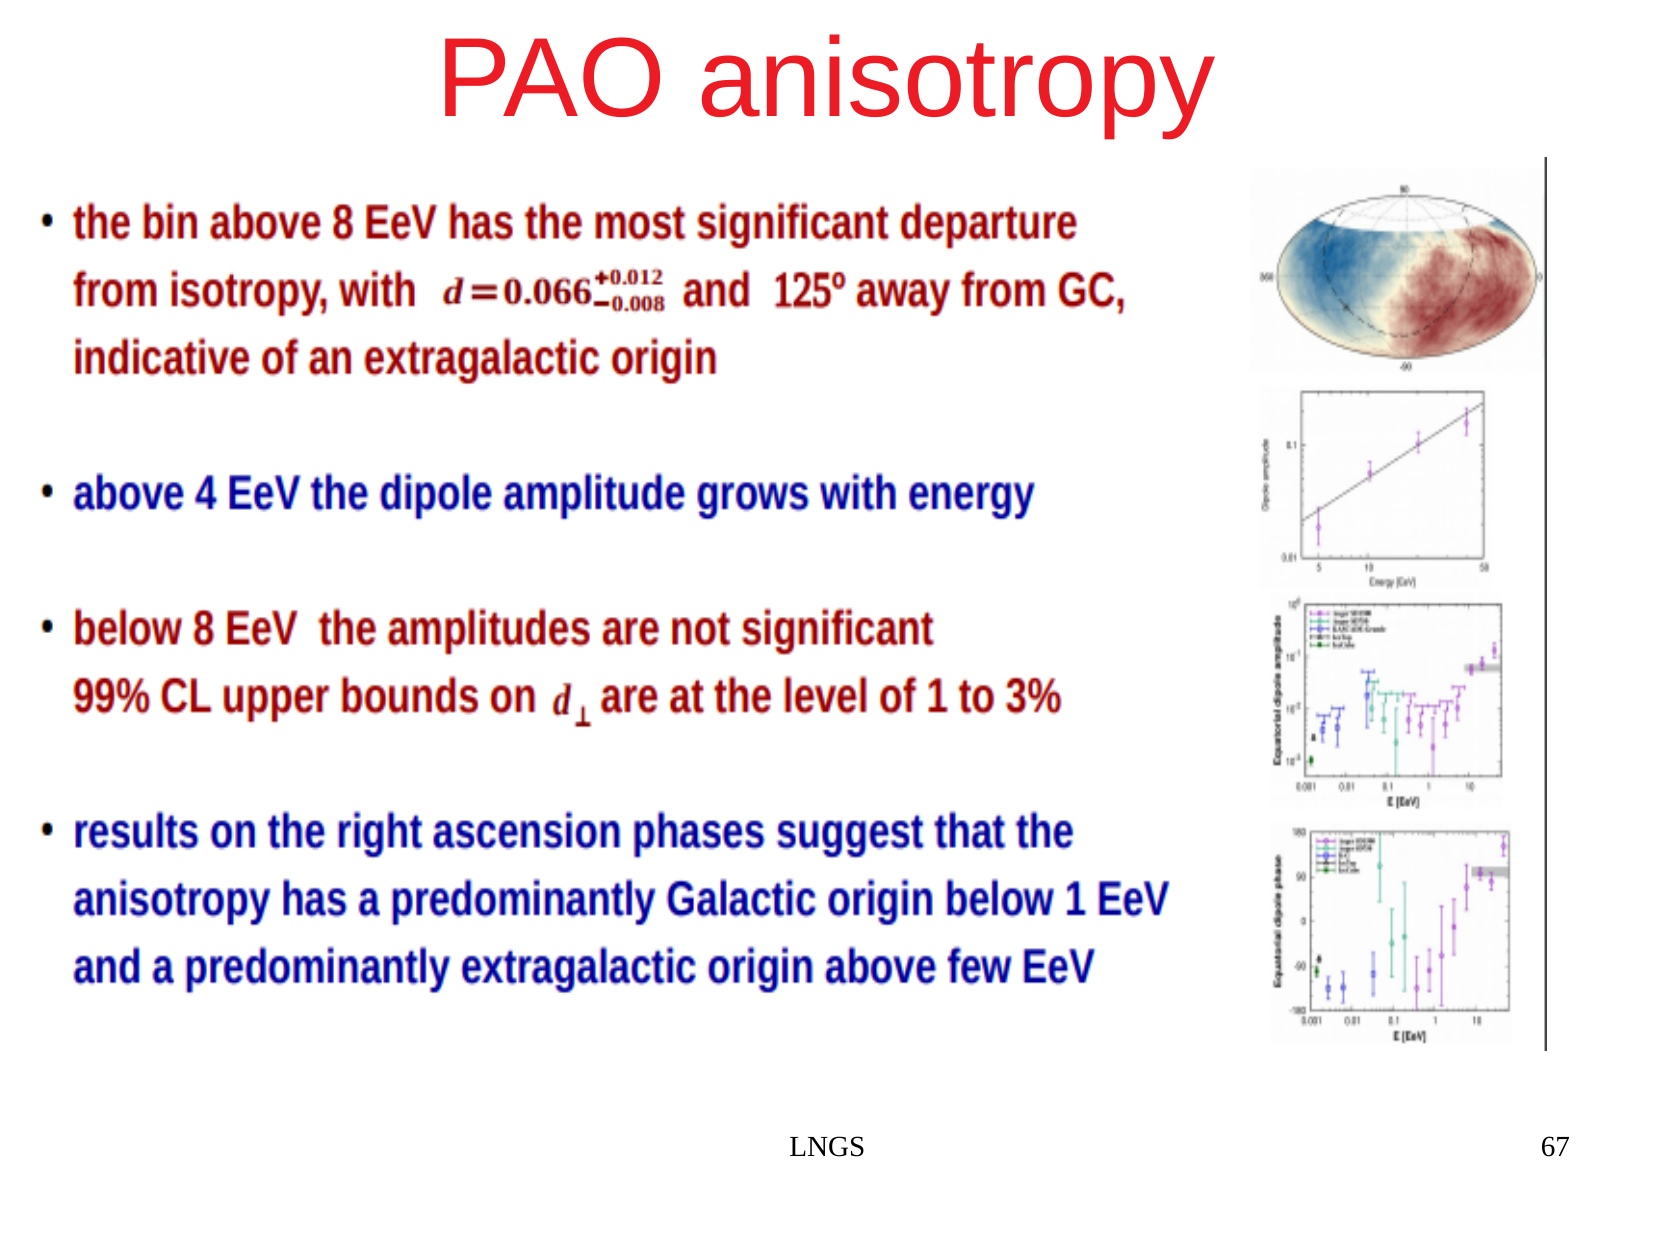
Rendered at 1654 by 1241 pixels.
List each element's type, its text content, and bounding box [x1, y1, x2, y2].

picture [26, 157, 1547, 1051]
title PAO anisotropy [82, 15, 1571, 141]
